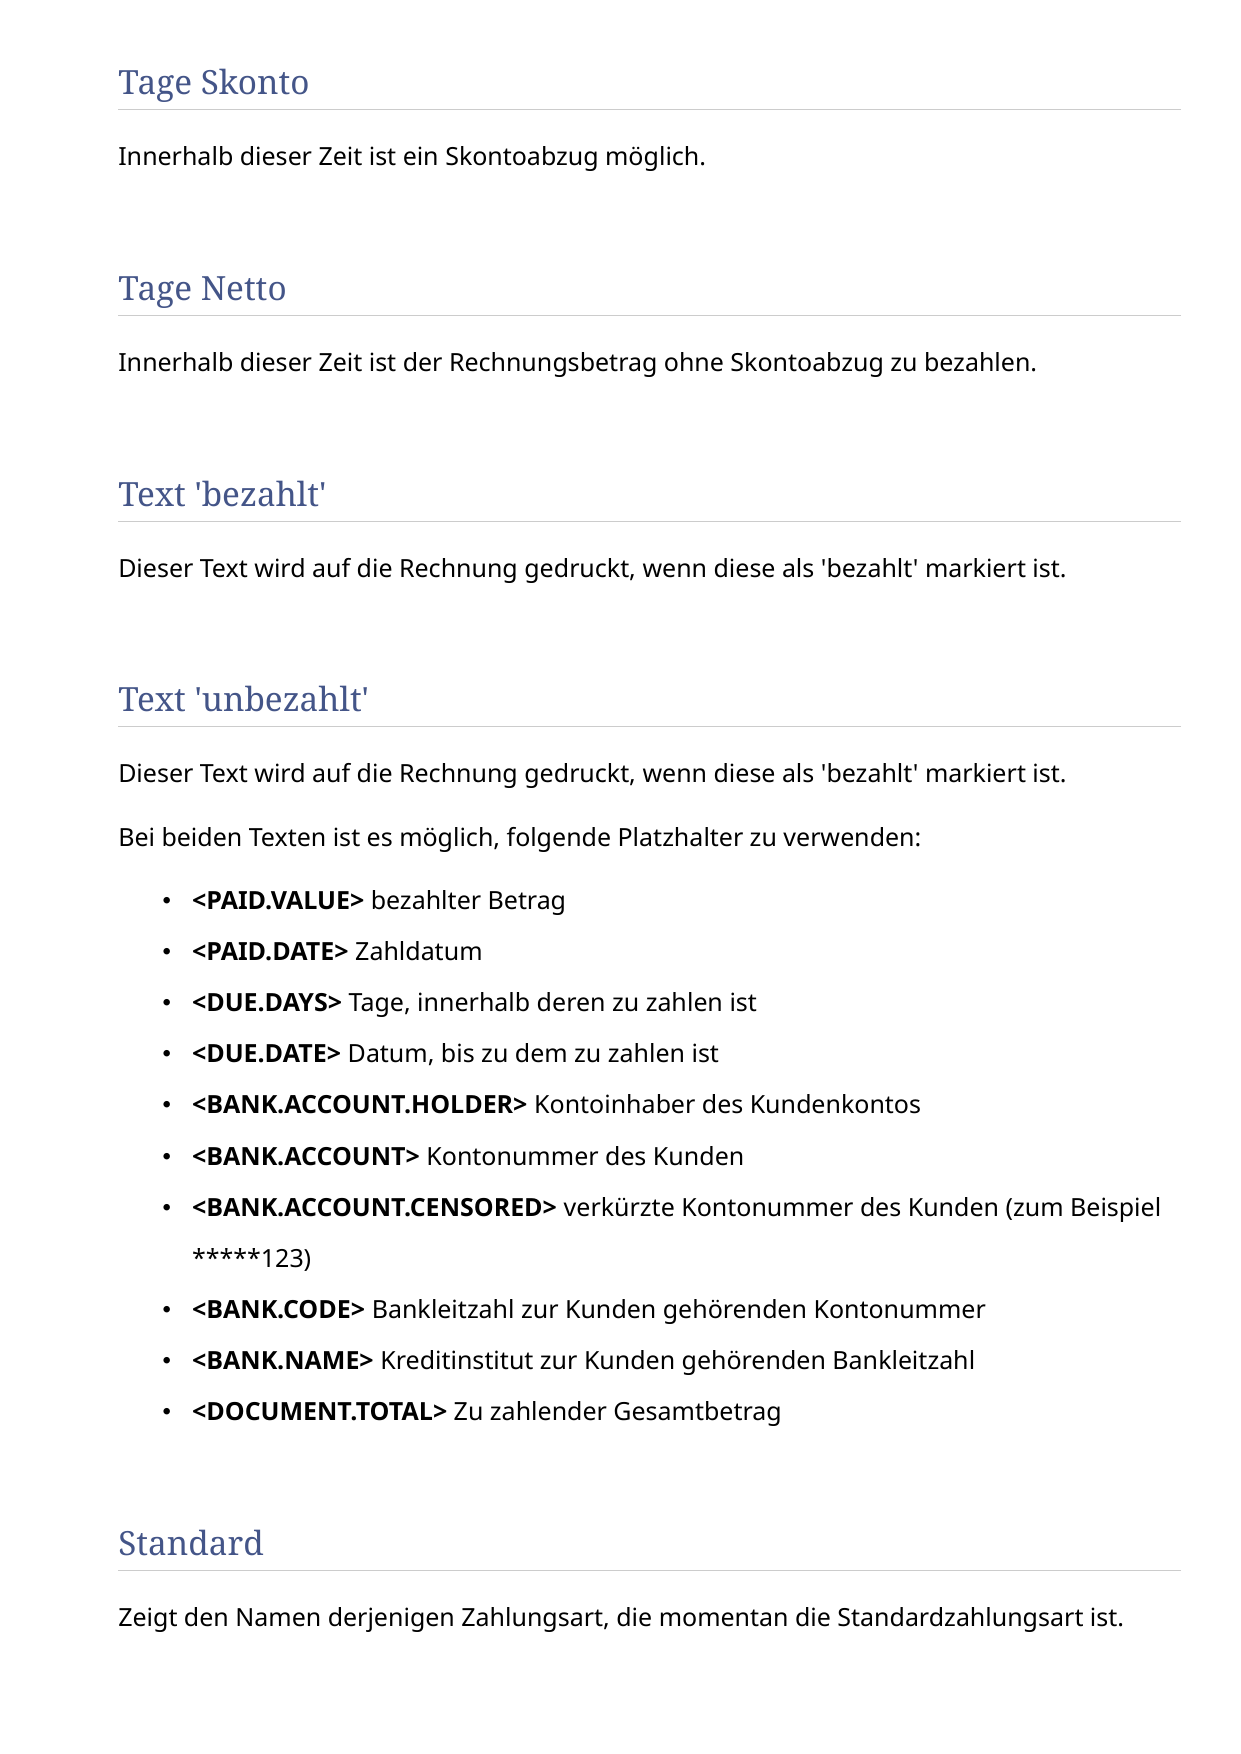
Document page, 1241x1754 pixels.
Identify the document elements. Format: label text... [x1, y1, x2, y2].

subtitle Tage Netto [118, 265, 1181, 315]
text Dieser Text wird auf die Rechnung gedruckt, wenn diese als 'bezahlt' markiert ist. [118, 550, 1181, 584]
list <PAID.VALUE> bezahlter Betrag [162, 883, 1181, 917]
subtitle Text 'unbezahlt' [118, 676, 1181, 726]
list <BANK.ACCOUNT.CENSORED> verkürzte Kontonummer des Kunden (zum Beispiel *****123) [162, 1189, 1181, 1274]
subtitle Tage Skonto [118, 59, 1181, 109]
text Bei beiden Texten ist es möglich, folgende Platzhalter zu verwenden: [118, 819, 1181, 853]
list <BANK.ACCOUNT.HOLDER> Kontoinhaber des Kundenkontos [162, 1087, 1181, 1121]
text Zeigt den Namen derjenigen Zahlungsart, die momentan die Standardzahlungsart ist. [118, 1599, 1181, 1633]
text Innerhalb dieser Zeit ist der Rechnungsbetrag ohne Skontoabzug zu bezahlen. [118, 344, 1181, 378]
list <DOCUMENT.TOTAL> Zu zahlender Gesamtbetrag [162, 1393, 1181, 1427]
list <PAID.DATE> Zahldatum [162, 934, 1181, 968]
text Dieser Text wird auf die Rechnung gedruckt, wenn diese als 'bezahlt' markiert ist. [118, 756, 1181, 790]
list <DUE.DATE> Datum, bis zu dem zu zahlen ist [162, 1036, 1181, 1070]
list <BANK.NAME> Kreditinstitut zur Kunden gehörenden Bankleitzahl [162, 1342, 1181, 1376]
subtitle Text 'bezahlt' [118, 471, 1181, 521]
subtitle Standard [118, 1519, 1181, 1570]
text Innerhalb dieser Zeit ist ein Skontoabzug möglich. [118, 139, 1181, 173]
list <BANK.ACCOUNT> Kontonummer des Kunden [162, 1138, 1181, 1172]
list <BANK.CODE> Bankleitzahl zur Kunden gehörenden Kontonummer [162, 1291, 1181, 1325]
list <DUE.DAYS> Tage, innerhalb deren zu zahlen ist [162, 985, 1181, 1019]
